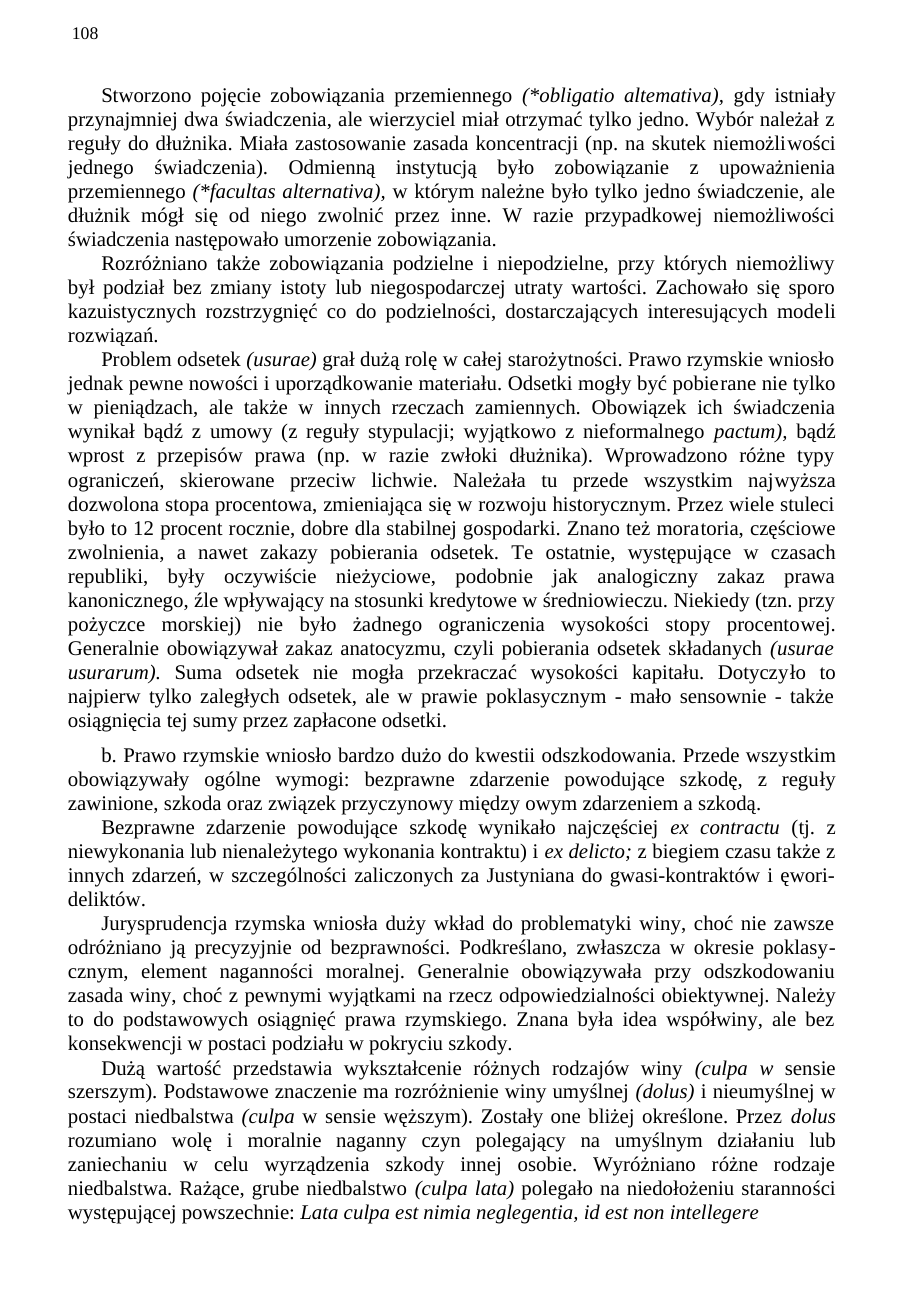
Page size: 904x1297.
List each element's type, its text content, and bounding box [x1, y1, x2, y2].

text Stworzono pojęcie zobowiązania przemiennego (*obligatio altemativa), gdy istniały przynajmniej dwa świadczenia, ale wierzyciel miał otrzymać tylko jedno. Wybór należał z reguły do dłużnika. Miała zastosowanie zasada koncentracji (np. na skutek niemożli­wości jednego świadczenia). Odmienną instytucją było zobowiązanie z upoważnienia przemiennego (*facultas alternativa), w którym należne było tylko jedno świadczenie, ale dłużnik mógł się od niego zwolnić przez inne. W razie przypadkowej niemożliwości świadczenia następowało umorzenie zobowiązania. [68, 82, 836, 251]
text Rozróżniano także zobowiązania podzielne i niepodzielne, przy których niemożliwy był podział bez zmiany istoty lub niegospodarczej utraty wartości. Zachowało się sporo kazuistycznych rozstrzygnięć co do podzielności, dostarczających interesujących mode­li rozwiązań. [68, 251, 836, 347]
text b. Prawo rzymskie wniosło bardzo dużo do kwestii odszkodowania. Przede wszy­stkim obowiązywały ogólne wymogi: bezprawne zdarzenie powodujące szkodę, z regu­ły zawinione, szkoda oraz związek przyczynowy między owym zdarzeniem a szkodą. [68, 743, 836, 815]
text Jurysprudencja rzymska wniosła duży wkład do problematyki winy, choć nie zawsze odróżniano ją precyzyjnie od bezprawności. Podkreślano, zwłaszcza w okresie poklasy­cznym, element naganności moralnej. Generalnie obowiązywała przy odszkodowaniu zasada winy, choć z pewnymi wyjątkami na rzecz odpowiedzialności obiektywnej. Na­leży to do podstawowych osiągnięć prawa rzymskiego. Znana była idea współwiny, ale bez konsekwencji w postaci podziału w pokryciu szkody. [68, 911, 836, 1055]
text Bezprawne zdarzenie powodujące szkodę wynikało najczęściej ex contractu (tj. z niewykonania lub nienależytego wykonania kontraktu) i ex delicto; z biegiem czasu także z innych zdarzeń, w szczególności zaliczonych za Justyniana do gwasi-kontraktów i ęwori-deliktów. [68, 815, 836, 911]
text Dużą wartość przedstawia wykształcenie różnych rodzajów winy (culpa w sensie szerszym). Podstawowe znaczenie ma rozróżnienie winy umyślnej (dolus) i nieumyśl­nej w postaci niedbalstwa (culpa w sensie węższym). Zostały one bliżej określone. Przez dolus rozumiano wolę i moralnie naganny czyn polegający na umyślnym działa­niu lub zaniechaniu w celu wyrządzenia szkody innej osobie. Wyróżniano różne rodzaje niedbalstwa. Rażące, grube niedbalstwo (culpa lata) polegało na niedołożeniu staranno­ści występującej powszechnie: Lata culpa est nimia neglegentia, id est non intellegere [68, 1055, 836, 1224]
text 108 [72, 23, 101, 43]
text Problem odsetek (usurae) grał dużą rolę w całej starożytności. Prawo rzymskie wniosło jednak pewne nowości i uporządkowanie materiału. Odsetki mogły być pobie­rane nie tylko w pieniądzach, ale także w innych rzeczach zamiennych. Obowiązek ich świadczenia wynikał bądź z umowy (z reguły stypulacji; wyjątkowo z nieformalnego pactum), bądź wprost z przepisów prawa (np. w razie zwłoki dłużnika). Wprowadzono różne typy ograniczeń, skierowane przeciw lichwie. Należała tu przede wszystkim naj­wyższa dozwolona stopa procentowa, zmieniająca się w rozwoju historycznym. Przez wiele stuleci było to 12 procent rocznie, dobre dla stabilnej gospodarki. Znano też mora­toria, częściowe zwolnienia, a nawet zakazy pobierania odsetek. Te ostatnie, występują­ce w czasach republiki, były oczywiście nieżyciowe, podobnie jak analogiczny zakaz prawa kanonicznego, źle wpływający na stosunki kredytowe w średniowieczu. Niekiedy (tzn. przy pożyczce morskiej) nie było żadnego ograniczenia wysokości stopy procento­wej. Generalnie obowiązywał zakaz anatocyzmu, czyli pobierania odsetek składanych (usurae usurarum). Suma odsetek nie mogła przekraczać wysokości kapitału. Dotyczy­ło to najpierw tylko zaległych odsetek, ale w prawie poklasycznym - mało sensownie - także osiągnięcia tej sumy przez zapłacone odsetki. [68, 347, 836, 732]
